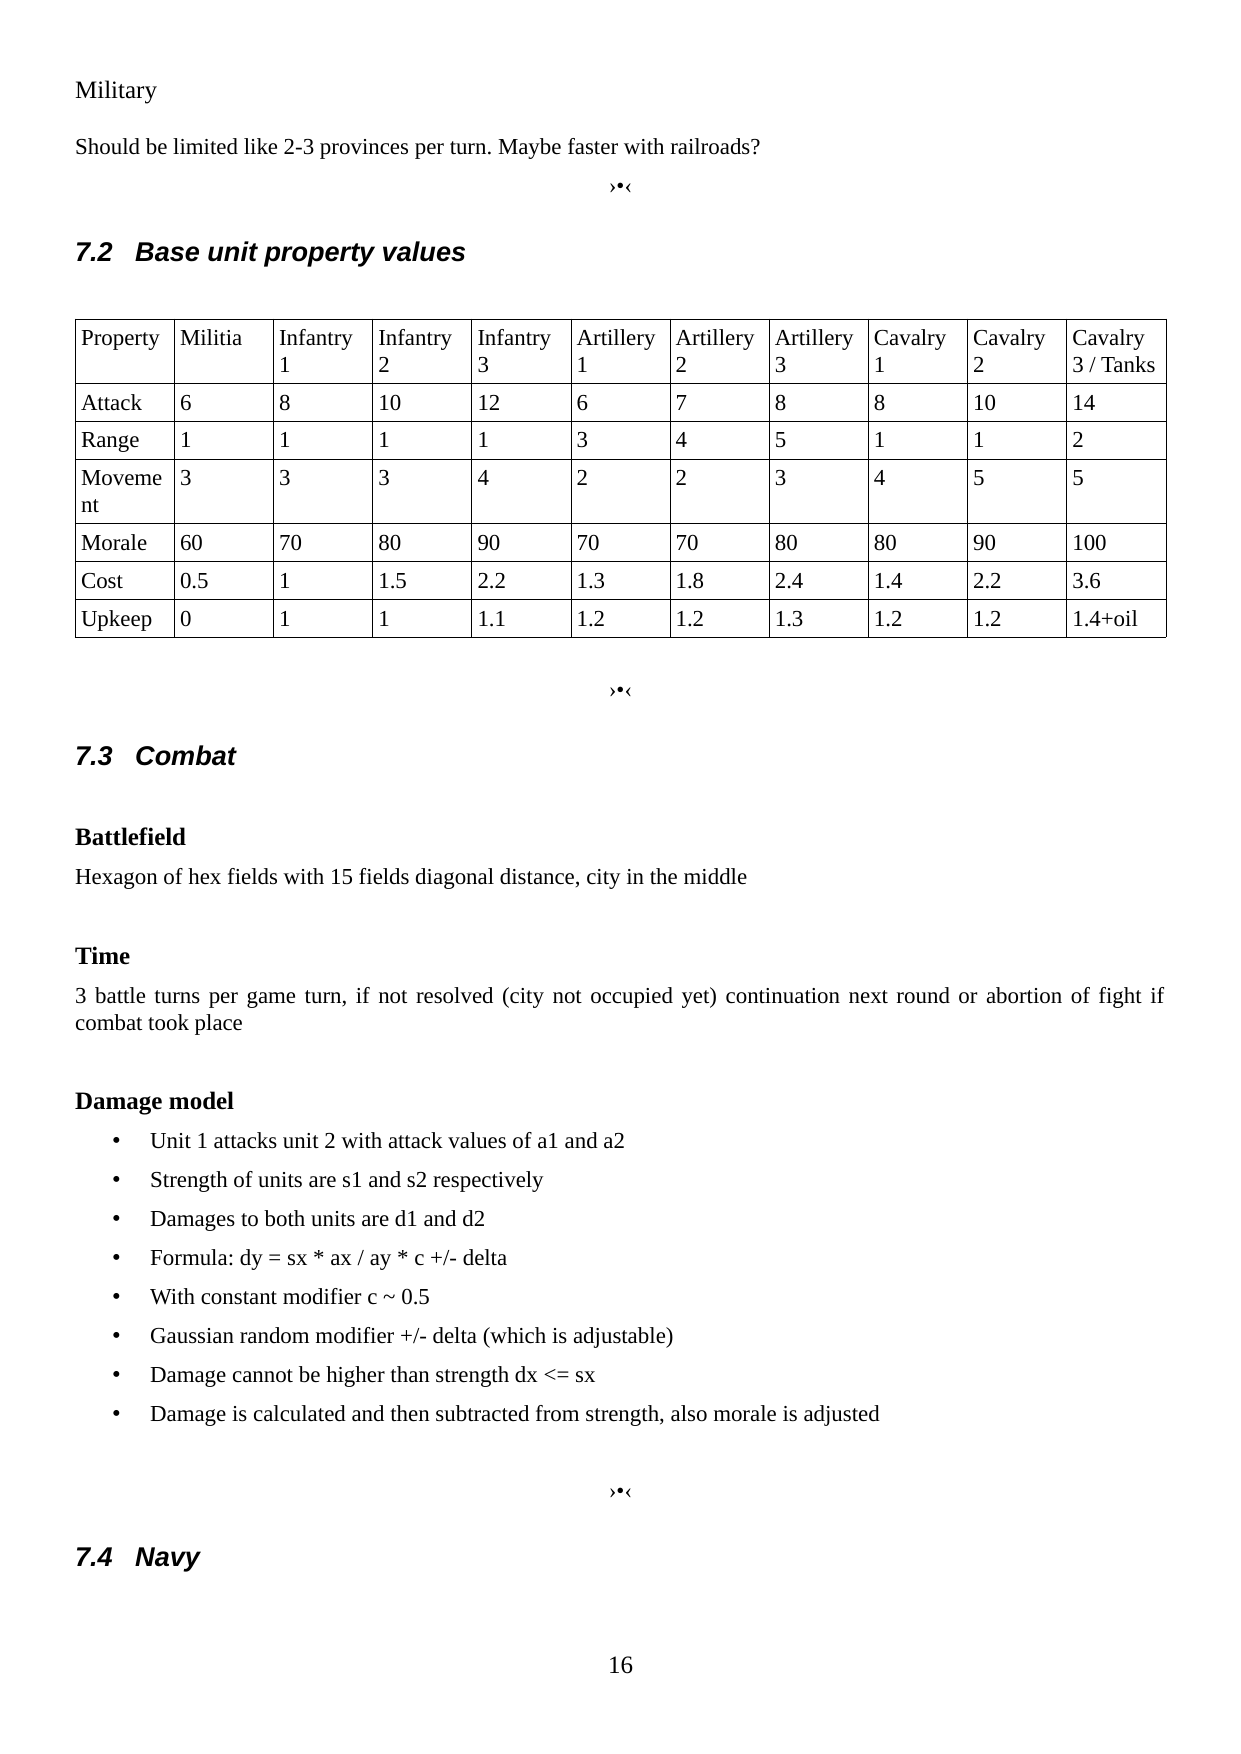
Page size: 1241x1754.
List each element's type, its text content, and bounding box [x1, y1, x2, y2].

list Strength of units are s1 and s2 respectively [112, 1166, 1166, 1193]
table_cell 3 [373, 460, 471, 523]
table_header Militia [175, 320, 273, 383]
subtitle Combat [75, 739, 1166, 771]
table_cell 10 [373, 384, 471, 421]
list Damages to both units are d1 and d2 [112, 1205, 1166, 1232]
table_cell 2 [1067, 422, 1166, 459]
table_cell 1.8 [671, 562, 769, 599]
table_cell 90 [968, 524, 1066, 561]
table_cell 1.2 [968, 600, 1066, 637]
table_cell Morale [76, 524, 174, 561]
subtitle Base unit property values [75, 236, 1166, 267]
table_cell 1.3 [572, 562, 670, 599]
table_cell 0.5 [175, 562, 273, 599]
table_cell 4 [869, 460, 967, 523]
table_cell 5 [770, 422, 868, 459]
table_cell 1 [373, 422, 471, 459]
table_cell 1 [373, 600, 471, 637]
text ›•‹ [75, 676, 1166, 702]
text Should be limited like 2-3 provinces per turn. Maybe faster with railroads? [75, 133, 1166, 159]
table_cell 14 [1067, 384, 1166, 421]
table_cell 70 [274, 524, 372, 561]
table_header Cavalry 3 / Tanks [1067, 320, 1166, 383]
table_cell 12 [472, 384, 571, 421]
table_cell 1.1 [472, 600, 571, 637]
table_cell 5 [1067, 460, 1166, 523]
table_cell 1 [869, 422, 967, 459]
table_cell 1 [175, 422, 273, 459]
table_cell 1 [274, 422, 372, 459]
table_cell 2.2 [968, 562, 1066, 599]
table_cell 3 [175, 460, 273, 523]
table_cell 7 [671, 384, 769, 421]
table_cell 3 [274, 460, 372, 523]
table_cell 2.2 [472, 562, 571, 599]
table_cell 1 [274, 562, 372, 599]
text ›•‹ [75, 1477, 1166, 1504]
list Formula: dy = sx * ax / ay * c +/- delta [112, 1244, 1166, 1271]
table_cell Movement [76, 460, 174, 523]
table_cell 8 [869, 384, 967, 421]
table_cell 6 [175, 384, 273, 421]
table_cell Range [76, 422, 174, 459]
table_cell 3 [770, 460, 868, 523]
table_cell 3.6 [1067, 562, 1166, 599]
table_header Cavalry 2 [968, 320, 1066, 383]
table_header Artillery2 [671, 320, 769, 383]
table_cell Cost [76, 562, 174, 599]
table_cell 60 [175, 524, 273, 561]
table_cell 2 [572, 460, 670, 523]
list With constant modifier c ~ 0.5 [112, 1283, 1166, 1309]
table_cell 80 [373, 524, 471, 561]
table_header Infantry 3 [472, 320, 571, 383]
text Damage model [75, 1086, 1166, 1115]
table_cell Attack [76, 384, 174, 421]
table_cell 70 [671, 524, 769, 561]
text Time [75, 941, 1166, 970]
table_cell 80 [770, 524, 868, 561]
table_cell 1.5 [373, 562, 471, 599]
table_cell 6 [572, 384, 670, 421]
table_cell 0 [175, 600, 273, 637]
table_cell 10 [968, 384, 1066, 421]
table_header Infantry 2 [373, 320, 471, 383]
table_cell Upkeep [76, 600, 174, 637]
table_cell 90 [472, 524, 571, 561]
table_cell 80 [869, 524, 967, 561]
list Gaussian random modifier +/- delta (which is adjustable) [112, 1322, 1166, 1348]
table_cell 1.4+oil [1067, 600, 1166, 637]
table_cell 1.4 [869, 562, 967, 599]
table_cell 4 [671, 422, 769, 459]
table_cell 70 [572, 524, 670, 561]
text ›•‹ [75, 172, 1166, 198]
table_cell 8 [770, 384, 868, 421]
table_cell 1 [968, 422, 1066, 459]
table_cell 100 [1067, 524, 1166, 561]
table_cell 4 [472, 460, 571, 523]
table_header Artillery1 [572, 320, 670, 383]
list Damage cannot be higher than strength dx <= sx [112, 1361, 1166, 1387]
table_cell 1.2 [572, 600, 670, 637]
subtitle Navy [75, 1541, 1166, 1572]
table_cell 1.2 [671, 600, 769, 637]
table_cell 2 [671, 460, 769, 523]
text Battlefield [75, 822, 1166, 851]
text Hexagon of hex fields with 15 fields diagonal distance, city in the middle [75, 863, 1166, 890]
list Unit 1 attacks unit 2 with attack values of a1 and a2 [112, 1128, 1166, 1154]
table_cell 5 [968, 460, 1066, 523]
list Damage is calculated and then subtracted from strength, also morale is adjusted [112, 1399, 1166, 1426]
table_header Artillery 3 [770, 320, 868, 383]
table_cell 2.4 [770, 562, 868, 599]
table_cell 1 [472, 422, 571, 459]
table_header Cavalry 1 [869, 320, 967, 383]
table_cell 3 [572, 422, 670, 459]
table_cell 1.2 [869, 600, 967, 637]
text 3 battle turns per game turn, if not resolved (city not occupied yet) continuation next round or abortion of fight if combat took place [75, 982, 1166, 1035]
table_header Infantry 1 [274, 320, 372, 383]
table_cell 8 [274, 384, 372, 421]
table_cell 1.3 [770, 600, 868, 637]
table_cell 1 [274, 600, 372, 637]
table_header Property [76, 320, 174, 383]
